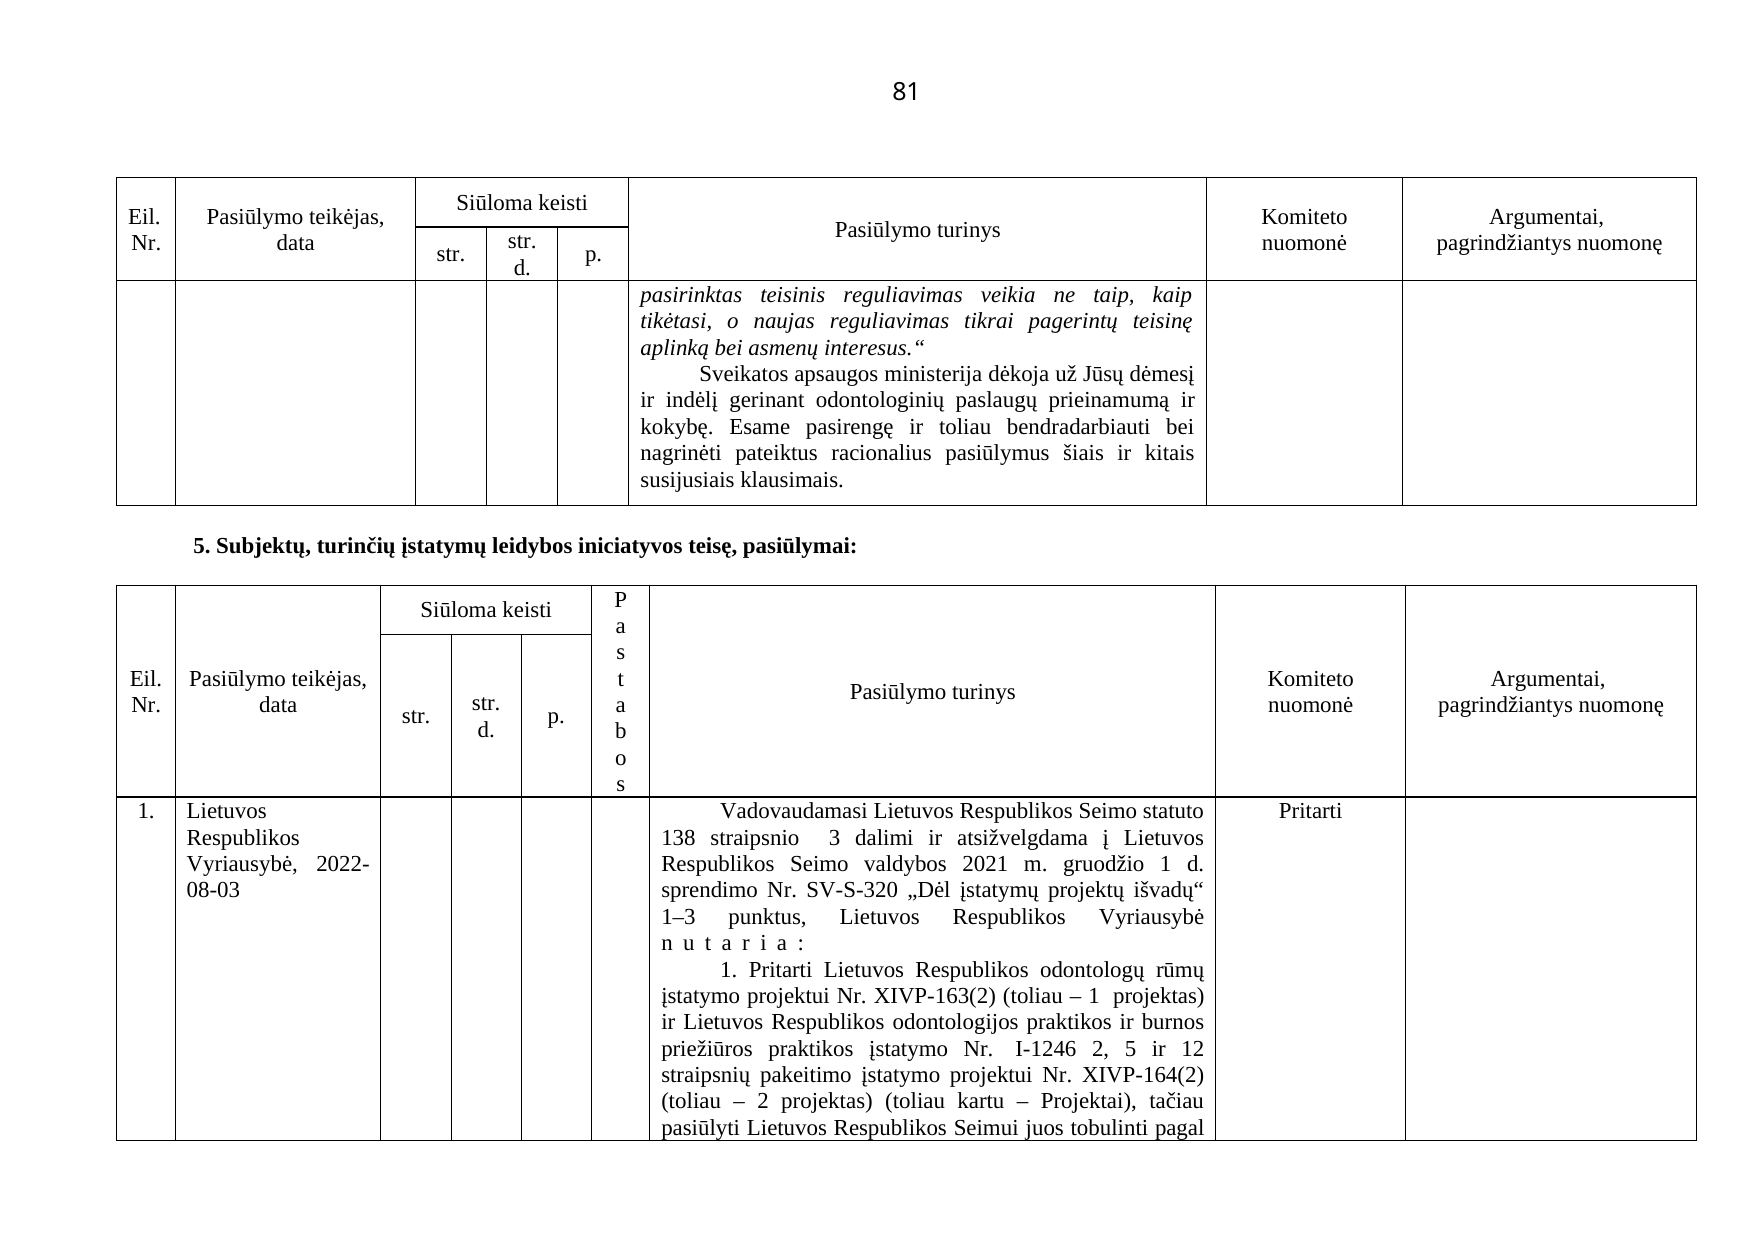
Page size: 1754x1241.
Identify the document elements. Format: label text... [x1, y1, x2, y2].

table_header Pasiūlymo teikėjas, data [176, 178, 415, 280]
table_cell [176, 281, 415, 504]
table_cell [592, 798, 649, 1140]
table_cell str. d. [452, 635, 521, 796]
table_cell [416, 281, 486, 504]
table_header Argumentai, pagrindžiantys nuomonę [1403, 178, 1696, 280]
table_cell [522, 798, 591, 1140]
table_header Eil. Nr. [117, 586, 175, 796]
table_cell [381, 798, 451, 1140]
table_cell Lietuvos Respublikos Vyriausybė, 2022-08-03 [176, 798, 380, 1140]
table_cell 1. [117, 798, 175, 1140]
table_cell [117, 281, 175, 504]
table_cell pasirinktas teisinis reguliavimas veikia ne taip, kaip tikėtasi, o naujas reguliavimas tikrai pagerintų teisinę aplinką bei asmenų interesus.“ Sveikatos apsaugos ministerija dėkoja už Jūsų dėmesį ir indėlį gerinant odontologinių paslaugų prieinamumą ir kokybę. Esame pasirengę ir toliau bendradarbiauti bei nagrinėti pateiktus racionalius pasiūlymus šiais ir kitais susijusiais klausimais. [629, 281, 1206, 504]
table_cell str. [416, 228, 486, 280]
subtitle 5. Subjektų, turinčių įstatymų leidybos iniciatyvos teisę, pasiūlymai: [118, 532, 1695, 558]
table_header Argumentai, pagrindžiantys nuomonę [1406, 586, 1696, 796]
table_cell [487, 281, 557, 504]
table_cell Vadovaudamasi Lietuvos Respublikos Seimo statuto 138 straipsnio 3 dalimi ir atsižvelgdama į Lietuvos Respublikos Seimo valdybos 2021 m. gruodžio 1 d. sprendimo Nr. SV-S-320 „Dėl įstatymų projektų išvadų“ 1–3 punktus, Lietuvos Respublikos Vyriausybė nutaria: 1. Pritarti Lietuvos Respublikos odontologų rūmų įstatymo projektui Nr. XIVP-163(2) (toliau – 1 projektas) ir Lietuvos Respublikos odontologijos praktikos ir burnos priežiūros praktikos įstatymo Nr. I-1246 2, 5 ir 12 straipsnių pakeitimo įstatymo projektui Nr. XIVP-164(2) (toliau – 2 projektas) (toliau kartu – Projektai), tačiau pasiūlyti Lietuvos Respublikos Seimui juos tobulinti pagal [650, 798, 1215, 1140]
table_header Pasiūlymo turinys [650, 586, 1215, 796]
table_header Eil. Nr. [117, 178, 175, 280]
table_header Pasiūlymo turinys [629, 178, 1206, 280]
table_cell Pritarti [1216, 798, 1405, 1140]
table_cell [1406, 798, 1696, 1140]
table_header Siūloma keisti [416, 178, 628, 226]
table_cell [558, 281, 628, 504]
table_cell [1403, 281, 1696, 504]
table_header Pasiūlymo teikėjas, data [176, 586, 380, 796]
table_header Pastabos [592, 586, 649, 796]
table_cell p. [522, 635, 591, 796]
table_header Komiteto nuomonė [1216, 586, 1405, 796]
table_cell str. [381, 635, 451, 796]
table_cell [452, 798, 521, 1140]
table_cell p. [558, 228, 628, 280]
table_header Komiteto nuomonė [1207, 178, 1402, 280]
table_header Siūloma keisti [381, 586, 591, 634]
table_cell [1207, 281, 1402, 504]
table_cell str. d. [487, 228, 557, 280]
